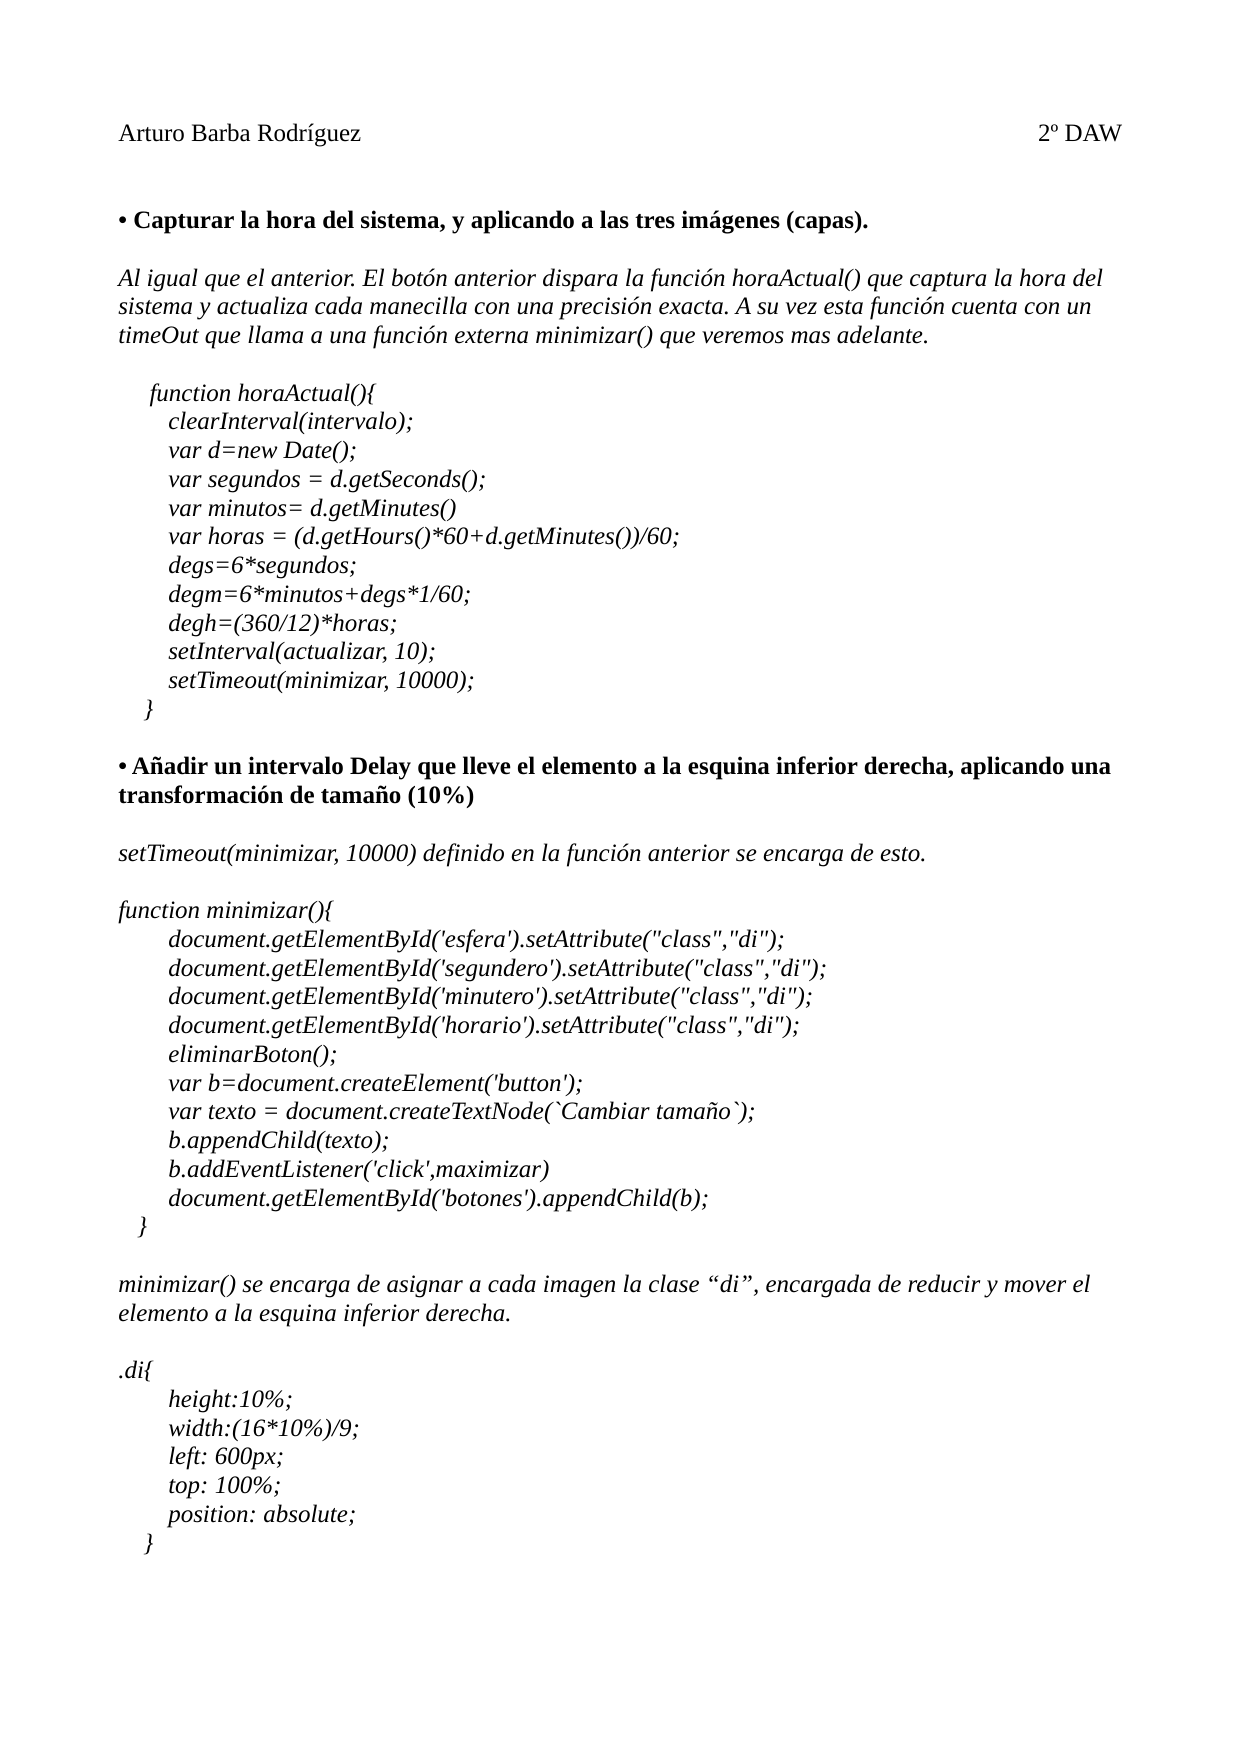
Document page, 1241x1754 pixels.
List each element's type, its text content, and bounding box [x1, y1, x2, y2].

text setTimeout(minimizar, 10000); [118, 665, 1122, 694]
text • Capturar la hora del sistema, y aplicando a las tres imágenes (capas). [118, 205, 1122, 234]
text transformación de tamaño (10%) [118, 780, 1122, 809]
text Al igual que el anterior. El botón anterior dispara la función horaActual() que captura la hora del sistema y actualiza cada manecilla con una precisión exacta. A su vez esta función cuenta con un timeOut que llama a una función externa minimizar() que veremos mas adelante. [118, 263, 1122, 349]
text top: 100%; [118, 1470, 1122, 1499]
text function horaActual(){ [118, 378, 1122, 406]
text document.getElementById('botones').appendChild(b); [118, 1183, 1122, 1211]
text } [118, 1211, 1122, 1240]
text var d=new Date(); [118, 435, 1122, 464]
text eliminarBoton(); [118, 1039, 1122, 1068]
text document.getElementById('segundero').setAttribute("class","di"); [118, 953, 1122, 981]
text document.getElementById('minutero').setAttribute("class","di"); [118, 981, 1122, 1010]
text setInterval(actualizar, 10); [118, 636, 1122, 665]
text setTimeout(minimizar, 10000) definido en la función anterior se encarga de esto. [118, 838, 1122, 866]
text var horas = (d.getHours()*60+d.getMinutes())/60; [118, 521, 1122, 550]
text degh=(360/12)*horas; [118, 608, 1122, 636]
text var texto = document.createTextNode(`Cambiar tamaño`); [118, 1096, 1122, 1125]
text • Añadir un intervalo Delay que lleve el elemento a la esquina inferior derecha, aplicando una [118, 751, 1122, 780]
text document.getElementById('horario').setAttribute("class","di"); [118, 1010, 1122, 1039]
text degs=6*segundos; [118, 550, 1122, 579]
text var segundos = d.getSeconds(); [118, 464, 1122, 493]
text document.getElementById('esfera').setAttribute("class","di"); [118, 924, 1122, 953]
text left: 600px; [118, 1441, 1122, 1470]
text height:10%; [118, 1384, 1122, 1413]
text width:(16*10%)/9; [118, 1413, 1122, 1441]
text var b=document.createElement('button'); [118, 1068, 1122, 1096]
text } [118, 694, 1122, 723]
text minimizar() se encarga de asignar a cada imagen la clase “di”, encargada de reducir y mover el elemento a la esquina inferior derecha. [118, 1269, 1122, 1326]
text function minimizar(){ [118, 895, 1122, 924]
text position: absolute; [118, 1499, 1122, 1528]
text clearInterval(intervalo); [118, 406, 1122, 435]
text var minutos= d.getMinutes() [118, 493, 1122, 521]
text } [118, 1528, 1122, 1556]
text .di{ [118, 1355, 1122, 1384]
text b.addEventListener('click',maximizar) [118, 1154, 1122, 1183]
text b.appendChild(texto); [118, 1125, 1122, 1154]
text degm=6*minutos+degs*1/60; [118, 579, 1122, 608]
